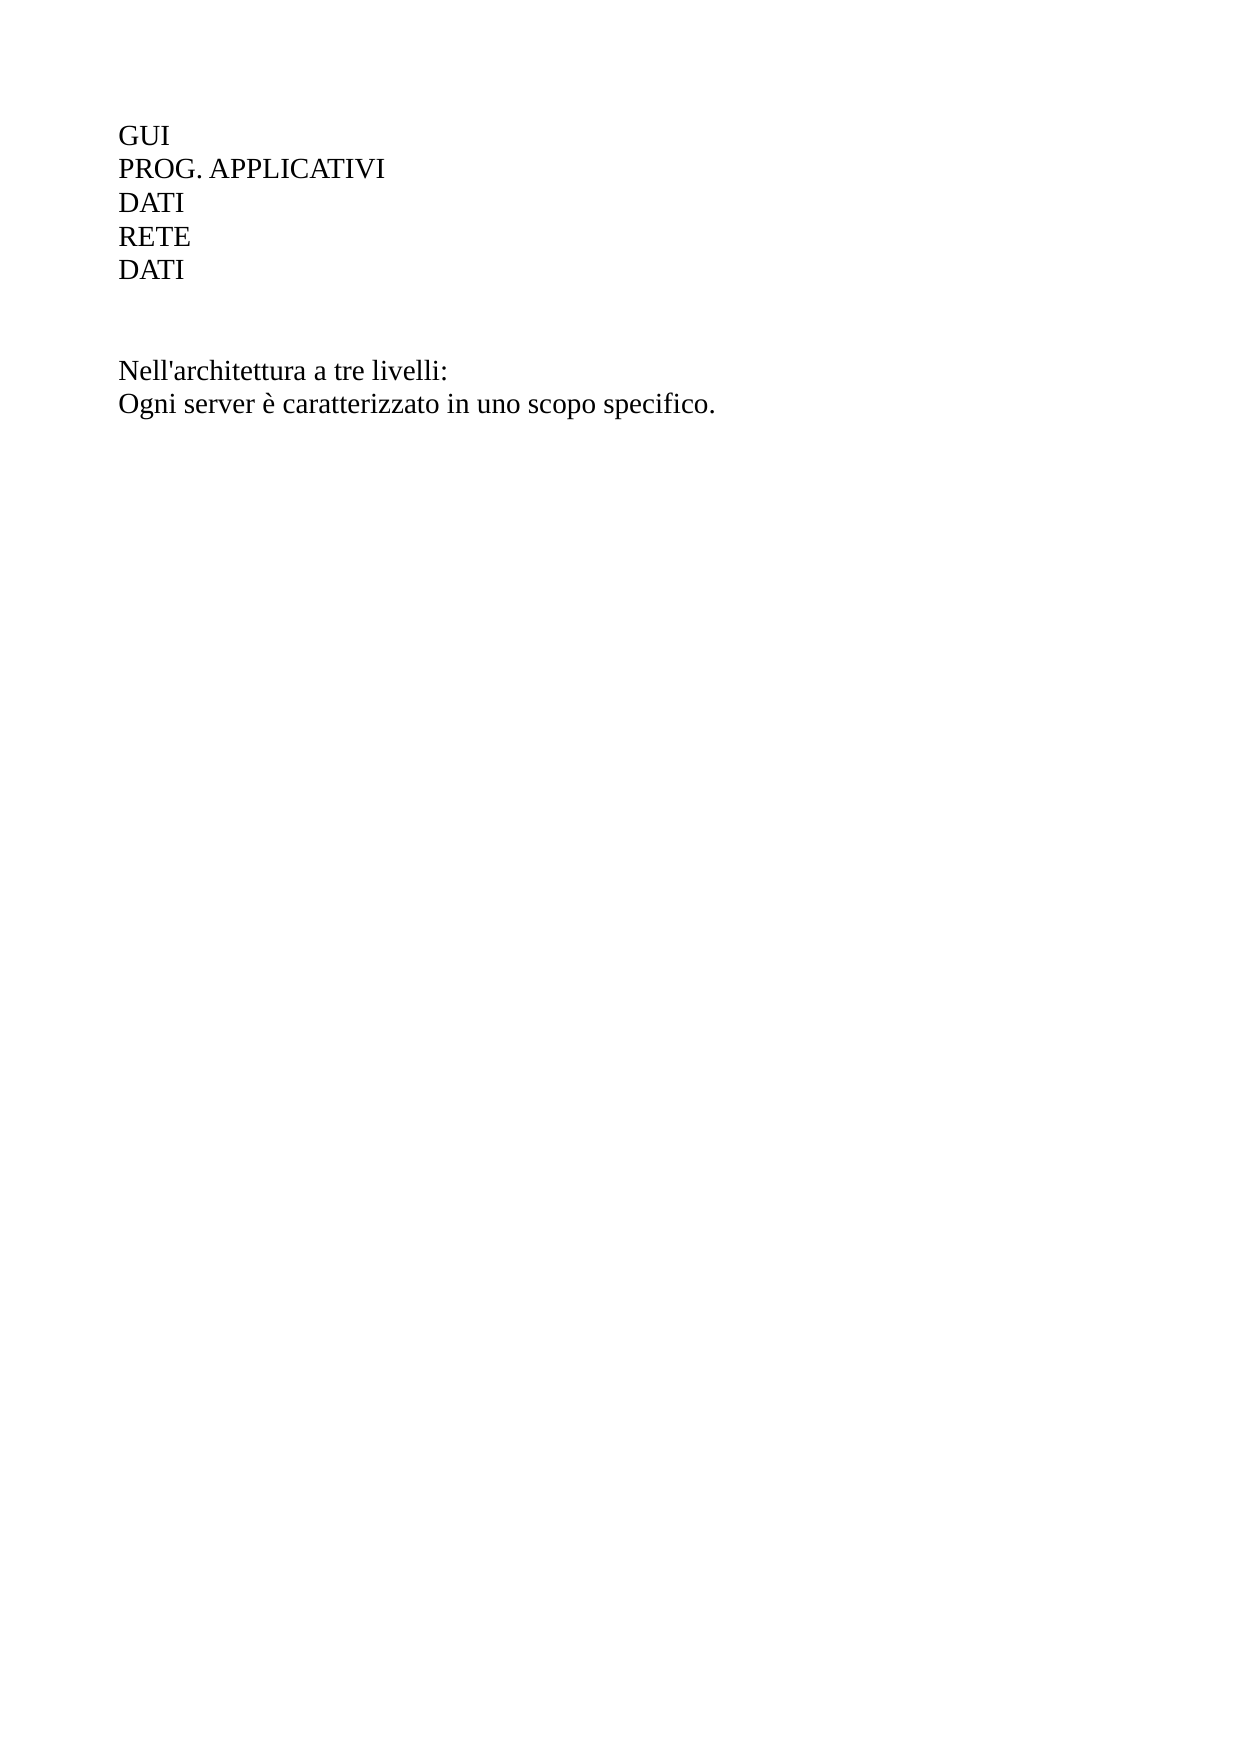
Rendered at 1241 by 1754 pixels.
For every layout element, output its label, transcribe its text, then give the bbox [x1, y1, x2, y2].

text DATI [118, 185, 1122, 219]
text RETE [118, 219, 1122, 252]
text Ogni server è caratterizzato in uno scopo specifico. [118, 386, 1122, 420]
text DATI [118, 252, 1122, 286]
text Nell'architettura a tre livelli: [118, 353, 1122, 386]
text GUI [118, 118, 1122, 152]
text PROG. APPLICATIVI [118, 152, 1122, 185]
